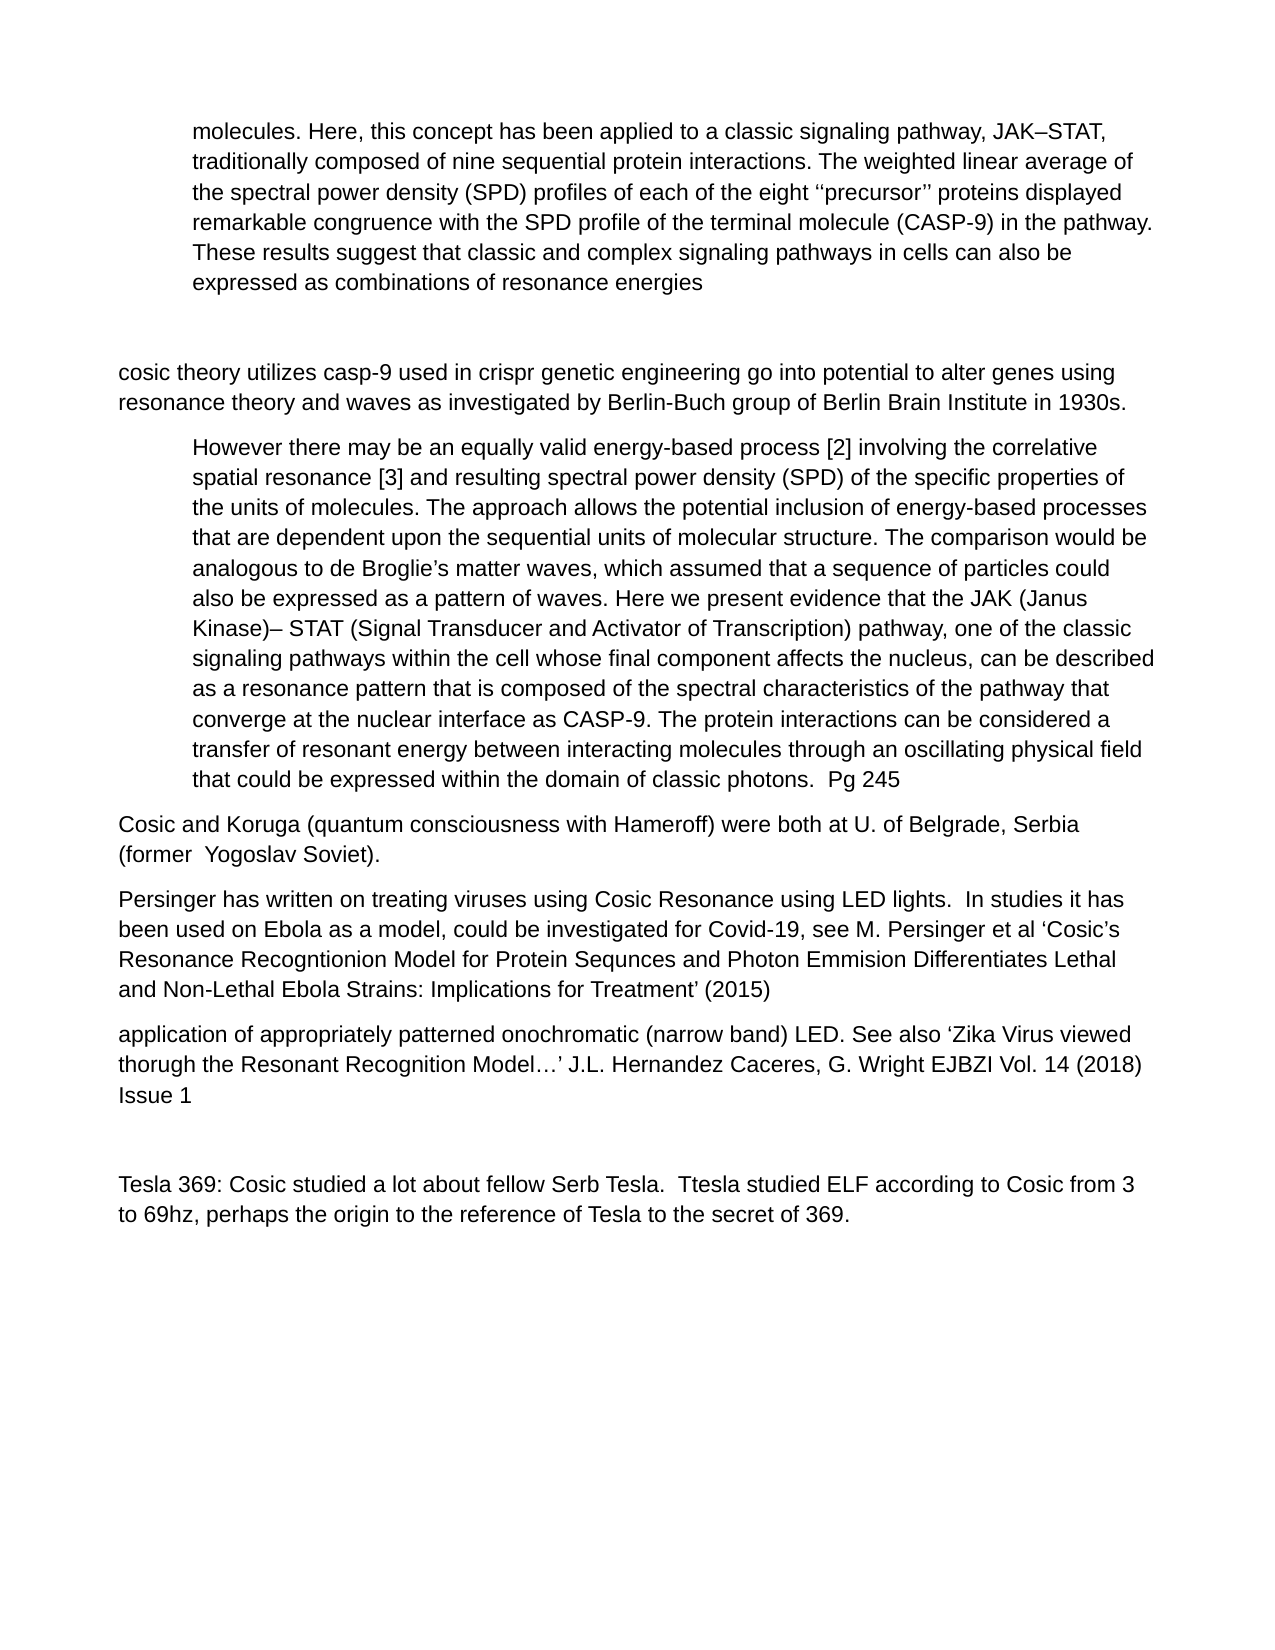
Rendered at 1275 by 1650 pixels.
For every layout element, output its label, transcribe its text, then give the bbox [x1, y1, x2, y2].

text However there may be an equally valid energy-based process [2] involving the correlative spatial resonance [3] and resulting spectral power density (SPD) of the specific properties of the units of molecules. The approach allows the potential inclusion of energy-based processes that are dependent upon the sequential units of molecular structure. The comparison would be analogous to de Broglie’s matter waves, which assumed that a sequence of particles could also be expressed as a pattern of waves. Here we present evidence that the JAK (Janus Kinase)– STAT (Signal Transducer and Activator of Transcription) pathway, one of the classic signaling pathways within the cell whose final component affects the nucleus, can be described as a resonance pattern that is composed of the spectral characteristics of the pathway that converge at the nuclear interface as CASP-9. The protein interactions can be considered a transfer of resonant energy between interacting molecules through an oscillating physical field that could be expressed within the domain of classic photons. Pg 245 [192, 434, 1157, 792]
text molecules. Here, this concept has been applied to a classic signaling pathway, JAK–STAT, traditionally composed of nine sequential protein interactions. The weighted linear average of the spectral power density (SPD) profiles of each of the eight ‘‘precursor’’ proteins displayed remarkable congruence with the SPD profile of the terminal molecule (CASP-9) in the pathway. These results suggest that classic and complex signaling pathways in cells can also be expressed as combinations of resonance energies [192, 118, 1157, 296]
text Tesla 369: Cosic studied a lot about fellow Serb Tesla. Ttesla studied ELF according to Cosic from 3 to 69hz, perhaps the origin to the reference of Tesla to the secret of 369. [118, 1171, 1157, 1228]
text cosic theory utilizes casp-9 used in crispr genetic engineering go into potential to alter genes using resonance theory and waves as investigated by Berlin-Buch group of Berlin Brain Institute in 1930s. [118, 359, 1157, 415]
text Persinger has written on treating viruses using Cosic Resonance using LED lights. In studies it has been used on Ebola as a model, could be investigated for Covid-19, see M. Persinger et al ‘Cosic’s Resonance Recogntionion Model for Protein Sequnces and Photon Emmision Differentiates Lethal and Non-Lethal Ebola Strains: Implications for Treatment’ (2015) [118, 886, 1157, 1003]
text Cosic and Koruga (quantum consciousness with Hameroff) were both at U. of Belgrade, Serbia (former Yogoslav Soviet). [118, 811, 1157, 867]
text application of appropriately patterned onochromatic (narrow band) LED. See also ‘Zika Virus viewed thorugh the Resonant Recognition Model…’ J.L. Hernandez Caceres, G. Wright EJBZI Vol. 14 (2018) Issue 1 [118, 1021, 1157, 1108]
